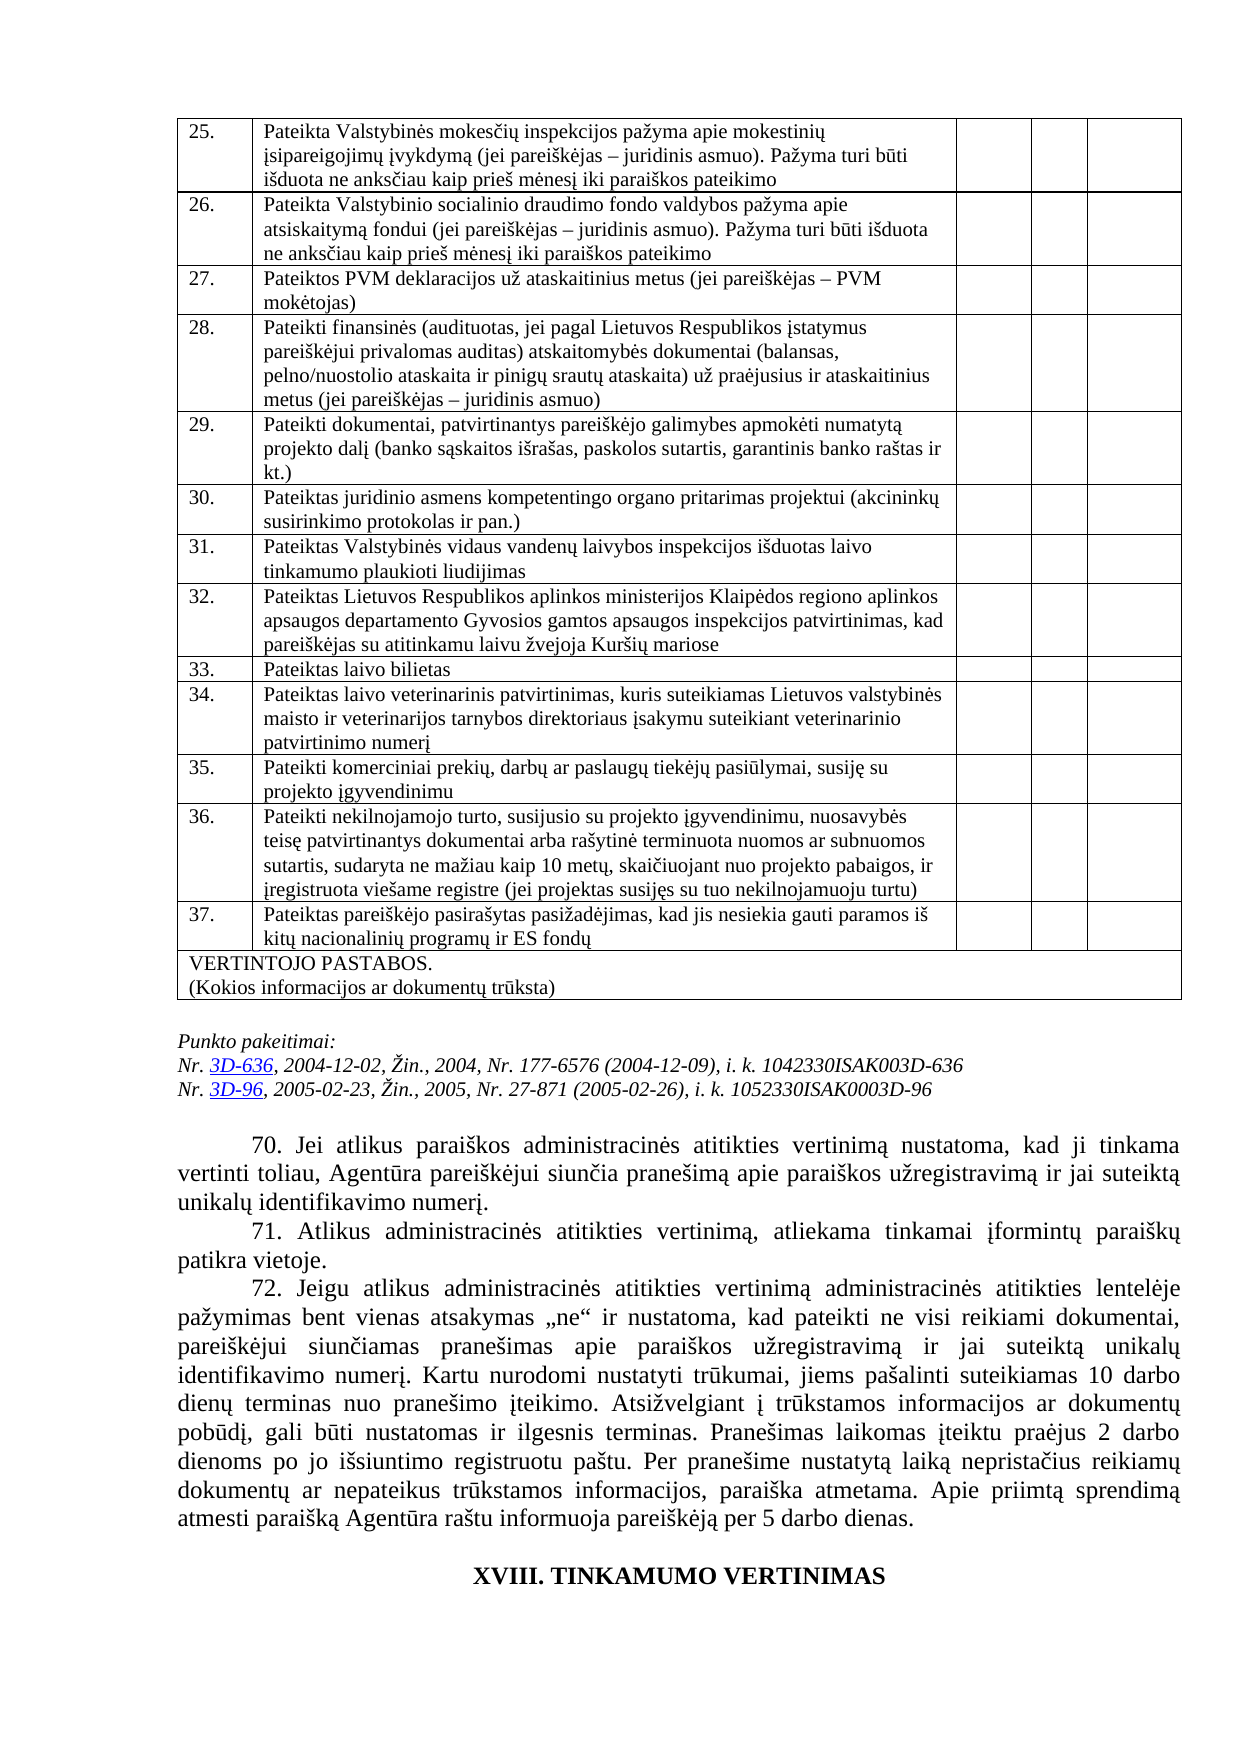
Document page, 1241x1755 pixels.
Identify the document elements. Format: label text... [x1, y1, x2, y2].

table_cell [957, 266, 1031, 314]
table_cell Pateikti nekilnojamojo turto, susijusio su projekto įgyvendinimu, nuosavybės teisę patvirtinantys dokumentai arba rašytinė terminuota nuomos ar subnuomos sutartis, sudaryta ne mažiau kaip 10 metų, skaičiuojant nuo projekto pabaigos, ir įregistruota viešame registre (jei projektas susijęs su tuo nekilnojamuoju turtu) [253, 804, 956, 901]
text XVIII. TINKAMUMO VERTINIMAS [177, 1561, 1181, 1590]
table_cell [957, 485, 1031, 533]
table_cell [1032, 266, 1087, 314]
table_cell [1088, 584, 1181, 656]
table_cell [957, 193, 1031, 264]
table_cell 33. [178, 657, 252, 681]
text Nr. 3D-636, 2004-12-02, Žin., 2004, Nr. 177-6576 (2004-12-09), i. k. 1042330ISAK003D-636 [177, 1053, 1181, 1077]
table_cell [1032, 902, 1087, 950]
table_cell Pateikta Valstybinės mokesčių inspekcijos pažyma apie mokestinių įsipareigojimų įvykdymą (jei pareiškėjas – juridinis asmuo). Pažyma turi būti išduota ne anksčiau kaip prieš mėnesį iki paraiškos pateikimo [253, 119, 956, 191]
table_cell [1032, 682, 1087, 754]
text Nr. 3D-96, 2005-02-23, Žin., 2005, Nr. 27-871 (2005-02-26), i. k. 1052330ISAK0003D-96 [177, 1077, 1181, 1101]
table_cell Pateiktas laivo bilietas [253, 657, 956, 681]
text 72. Jeigu atlikus administracinės atitikties vertinimą administracinės atitikties lentelėje pažymimas bent vienas atsakymas „ne“ ir nustatoma, kad pateikti ne visi reikiami dokumentai, pareiškėjui siunčiamas pranešimas apie paraiškos užregistravimą ir jai suteiktą unikalų identifikavimo numerį. Kartu nurodomi nustatyti trūkumai, jiems pašalinti suteikiamas 10 darbo dienų terminas nuo pranešimo įteikimo. Atsižvelgiant į trūkstamos informacijos ar dokumentų pobūdį, gali būti nustatomas ir ilgesnis terminas. Pranešimas laikomas įteiktu praėjus 2 darbo dienoms po jo išsiuntimo registruotu paštu. Per pranešime nustatytą laiką nepristačius reikiamų dokumentų ar nepateikus trūkstamos informacijos, paraiška atmetama. Apie priimtą sprendimą atmesti paraišką Agentūra raštu informuoja pareiškėją per 5 darbo dienas. [177, 1273, 1181, 1532]
table_cell 34. [178, 682, 252, 754]
table_cell Pateiktas Lietuvos Respublikos aplinkos ministerijos Klaipėdos regiono aplinkos apsaugos departamento Gyvosios gamtos apsaugos inspekcijos patvirtinimas, kad pareiškėjas su atitinkamu laivu žvejoja Kuršių mariose [253, 584, 956, 656]
table_cell Pateikta Valstybinio socialinio draudimo fondo valdybos pažyma apie atsiskaitymą fondui (jei pareiškėjas – juridinis asmuo). Pažyma turi būti išduota ne anksčiau kaip prieš mėnesį iki paraiškos pateikimo [253, 193, 956, 264]
text 71. Atlikus administracinės atitikties vertinimą, atliekama tinkamai įformintų paraiškų patikra vietoje. [177, 1216, 1181, 1273]
table_cell [957, 315, 1031, 411]
table_cell [1088, 315, 1181, 411]
table_cell [957, 412, 1031, 484]
table_cell [1032, 315, 1087, 411]
table_cell 36. [178, 804, 252, 901]
table_cell [1032, 584, 1087, 656]
table_cell [1088, 485, 1181, 533]
table_cell VERTINTOJO PASTABOS. (Kokios informacijos ar dokumentų trūksta) [178, 951, 1181, 999]
table_cell [1032, 485, 1087, 533]
table_cell 31. [178, 535, 252, 583]
table_cell [1032, 535, 1087, 583]
table_cell 29. [178, 412, 252, 484]
table_cell Pateiktas laivo veterinarinis patvirtinimas, kuris suteikiamas Lietuvos valstybinės maisto ir veterinarijos tarnybos direktoriaus įsakymu suteikiant veterinarinio patvirtinimo numerį [253, 682, 956, 754]
table_cell [1088, 804, 1181, 901]
table_cell Pateiktos PVM deklaracijos už ataskaitinius metus (jei pareiškėjas – PVM mokėtojas) [253, 266, 956, 314]
table_cell [1032, 119, 1087, 191]
table_cell 32. [178, 584, 252, 656]
table_cell 26. [178, 193, 252, 264]
table_cell 28. [178, 315, 252, 411]
table_cell Pateiktas juridinio asmens kompetentingo organo pritarimas projektui (akcininkų susirinkimo protokolas ir pan.) [253, 485, 956, 533]
table_cell [1032, 657, 1087, 681]
table_cell [957, 902, 1031, 950]
table_cell [1088, 535, 1181, 583]
text Punkto pakeitimai: [177, 1029, 1181, 1053]
table_cell [1088, 193, 1181, 264]
table_cell [957, 119, 1031, 191]
table_cell [957, 682, 1031, 754]
table_cell [957, 584, 1031, 656]
table_cell 35. [178, 755, 252, 803]
table_cell [1088, 755, 1181, 803]
table_cell [957, 535, 1031, 583]
table_cell [957, 755, 1031, 803]
table_cell [1032, 804, 1087, 901]
table_cell [1032, 193, 1087, 264]
table_cell Pateikti finansinės (audituotas, jei pagal Lietuvos Respublikos įstatymus pareiškėjui privalomas auditas) atskaitomybės dokumentai (balansas, pelno/nuostolio ataskaita ir pinigų srautų ataskaita) už praėjusius ir ataskaitinius metus (jei pareiškėjas – juridinis asmuo) [253, 315, 956, 411]
table_cell 27. [178, 266, 252, 314]
table_cell Pateikti komerciniai prekių, darbų ar paslaugų tiekėjų pasiūlymai, susiję su projekto įgyvendinimu [253, 755, 956, 803]
table_cell [957, 657, 1031, 681]
table_cell [1032, 412, 1087, 484]
table_cell [1088, 902, 1181, 950]
table_cell 30. [178, 485, 252, 533]
table_cell 37. [178, 902, 252, 950]
table_cell Pateikti dokumentai, patvirtinantys pareiškėjo galimybes apmokėti numatytą projekto dalį (banko sąskaitos išrašas, paskolos sutartis, garantinis banko raštas ir kt.) [253, 412, 956, 484]
table_cell [1088, 657, 1181, 681]
table_cell 25. [178, 119, 252, 191]
table_cell [1088, 682, 1181, 754]
table_cell [1088, 412, 1181, 484]
table_cell [1088, 119, 1181, 191]
table_cell [1032, 755, 1087, 803]
text 70. Jei atlikus paraiškos administracinės atitikties vertinimą nustatoma, kad ji tinkama vertinti toliau, Agentūra pareiškėjui siunčia pranešimą apie paraiškos užregistravimą ir jai suteiktą unikalų identifikavimo numerį. [177, 1130, 1181, 1216]
table_cell [957, 804, 1031, 901]
table_cell Pateiktas Valstybinės vidaus vandenų laivybos inspekcijos išduotas laivo tinkamumo plaukioti liudijimas [253, 535, 956, 583]
table_cell Pateiktas pareiškėjo pasirašytas pasižadėjimas, kad jis nesiekia gauti paramos iš kitų nacionalinių programų ir ES fondų [253, 902, 956, 950]
table_cell [1088, 266, 1181, 314]
